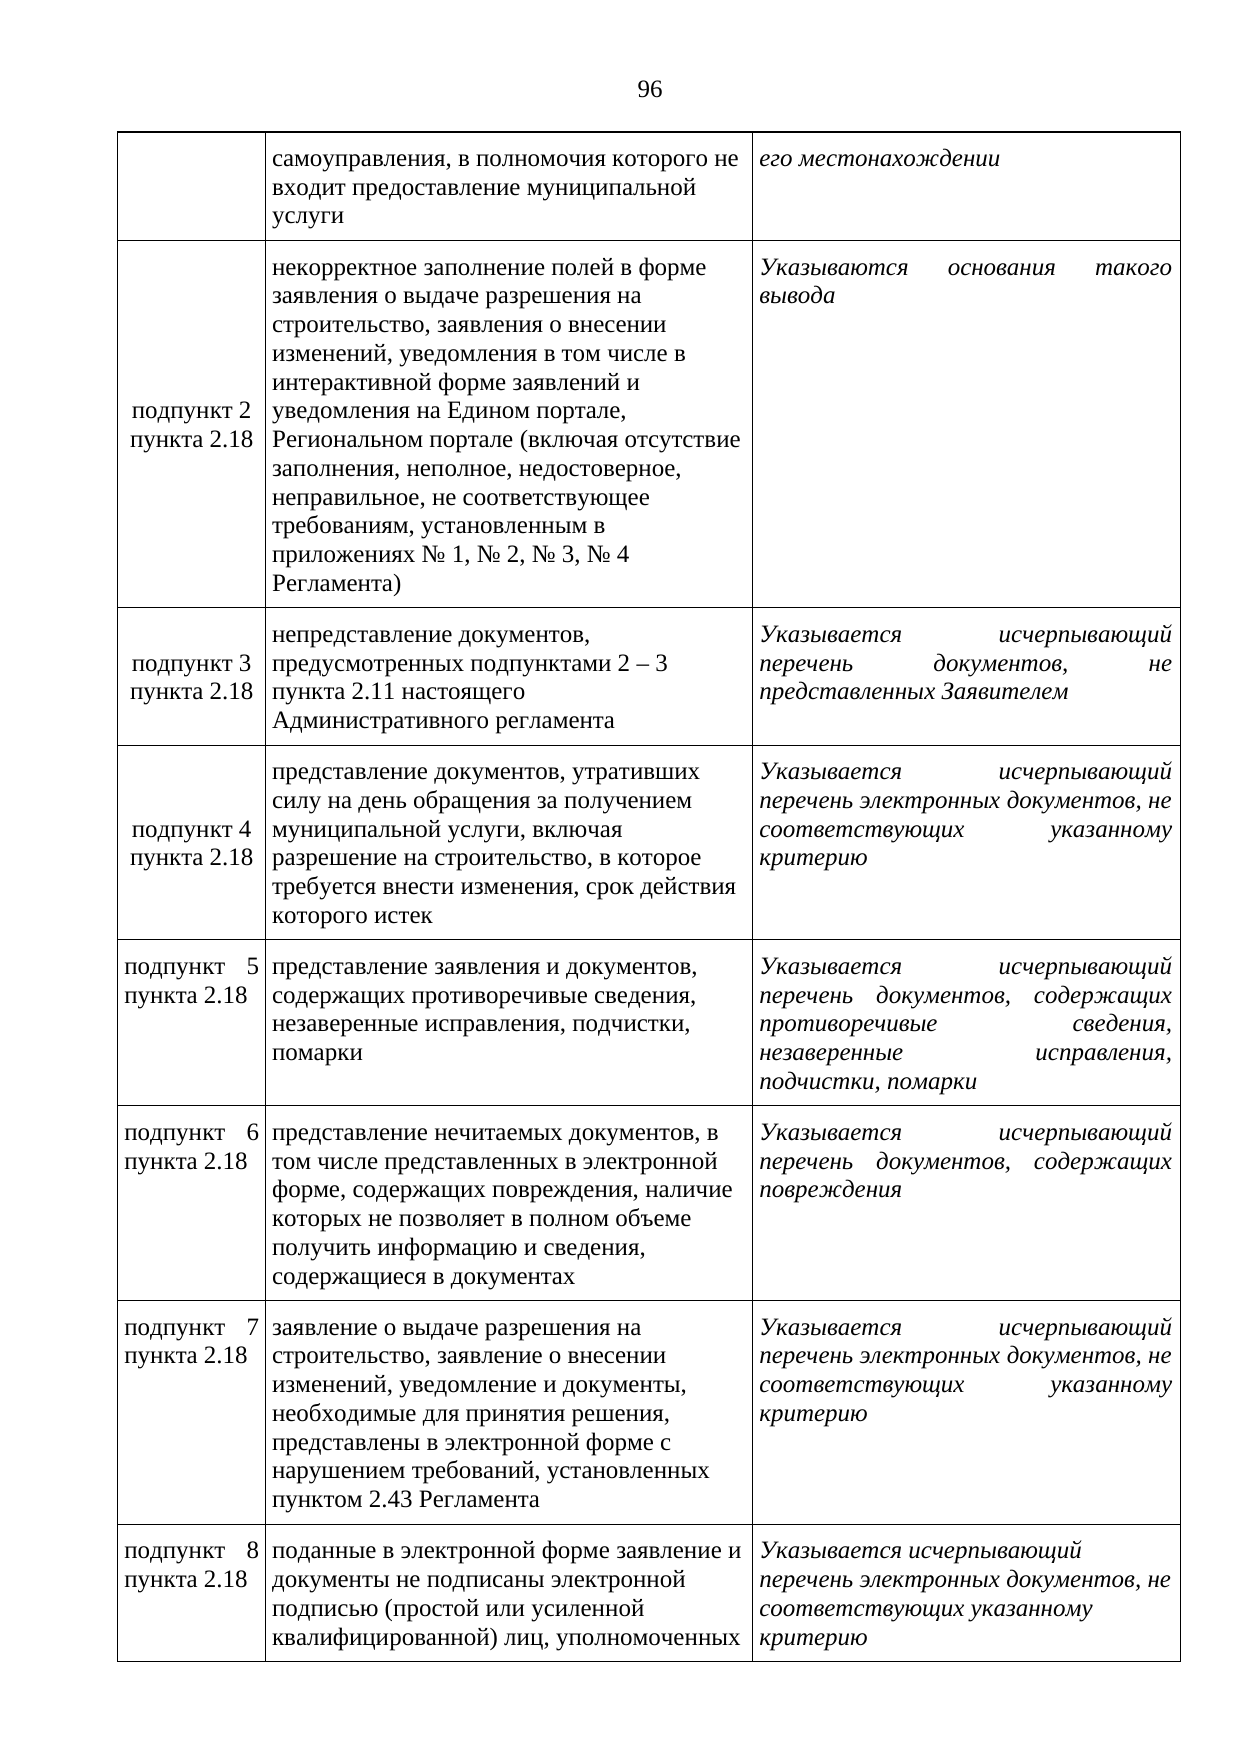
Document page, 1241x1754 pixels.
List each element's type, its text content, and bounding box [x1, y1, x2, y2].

table_cell поданные в электронной форме заявление и документы не подписаны электронной подписью (простой или усиленной квалифицированной) лиц, уполномоченных [266, 1525, 752, 1661]
table_cell Указывается исчерпывающий перечень электронных документов, не соответствующих указанному критерию [753, 1301, 1180, 1524]
table_cell Указывается исчерпывающий перечень электронных документов, не соответствующих указанному критерию [753, 1525, 1180, 1661]
table_cell его местонахождении [753, 133, 1180, 240]
table_cell некорректное заполнение полей в форме заявления о выдаче разрешения на строительство, заявления о внесении изменений, уведомления в том числе в интерактивной форме заявлений и уведомления на Едином портале, Региональном портале (включая отсутствие заполнения, неполное, недостоверное, неправильное, не соответствующее требованиям, установленным в приложениях № 1, № 2, № 3, № 4 Регламента) [266, 241, 752, 607]
table_cell подпункт 4 пункта 2.18 [118, 746, 265, 939]
table_cell представление документов, утративших силу на день обращения за получением муниципальной услуги, включая разрешение на строительство, в которое требуется внести изменения, срок действия которого истек [266, 746, 752, 939]
table_cell представление заявления и документов, содержащих противоречивые сведения, незаверенные исправления, подчистки, помарки [266, 940, 752, 1105]
table_cell заявление о выдаче разрешения на строительство, заявление о внесении изменений, уведомление и документы, необходимые для принятия решения, представлены в электронной форме с нарушением требований, установленных пунктом 2.43 Регламента [266, 1301, 752, 1524]
table_cell подпункт 6 пункта 2.18 [118, 1106, 265, 1300]
table_cell подпункт 2 пункта 2.18 [118, 241, 265, 607]
table_cell представление нечитаемых документов, в том числе представленных в электронной форме, содержащих повреждения, наличие которых не позволяет в полном объеме получить информацию и сведения, содержащиеся в документах [266, 1106, 752, 1300]
table_cell Указывается исчерпывающий перечень электронных документов, не соответствующих указанному критерию [753, 746, 1180, 939]
table_cell подпункт 5 пункта 2.18 [118, 940, 265, 1105]
table_cell Указываются основания такого вывода [753, 241, 1180, 607]
table_cell Указывается исчерпывающий перечень документов, не представленных Заявителем [753, 608, 1180, 744]
table_cell подпункт 3 пункта 2.18 [118, 608, 265, 744]
table_cell самоуправления, в полномочия которого не входит предоставление муниципальной услуги [266, 133, 752, 240]
table_cell [118, 133, 265, 240]
table_cell подпункт 8 пункта 2.18 [118, 1525, 265, 1661]
table_cell Указывается исчерпывающий перечень документов, содержащих противоречивые сведения, незаверенные исправления, подчистки, помарки [753, 940, 1180, 1105]
table_cell непредставление документов, предусмотренных подпунктами 2 – 3 пункта 2.11 настоящего Административного регламента [266, 608, 752, 744]
table_cell Указывается исчерпывающий перечень документов, содержащих повреждения [753, 1106, 1180, 1300]
table_cell подпункт 7 пункта 2.18 [118, 1301, 265, 1524]
